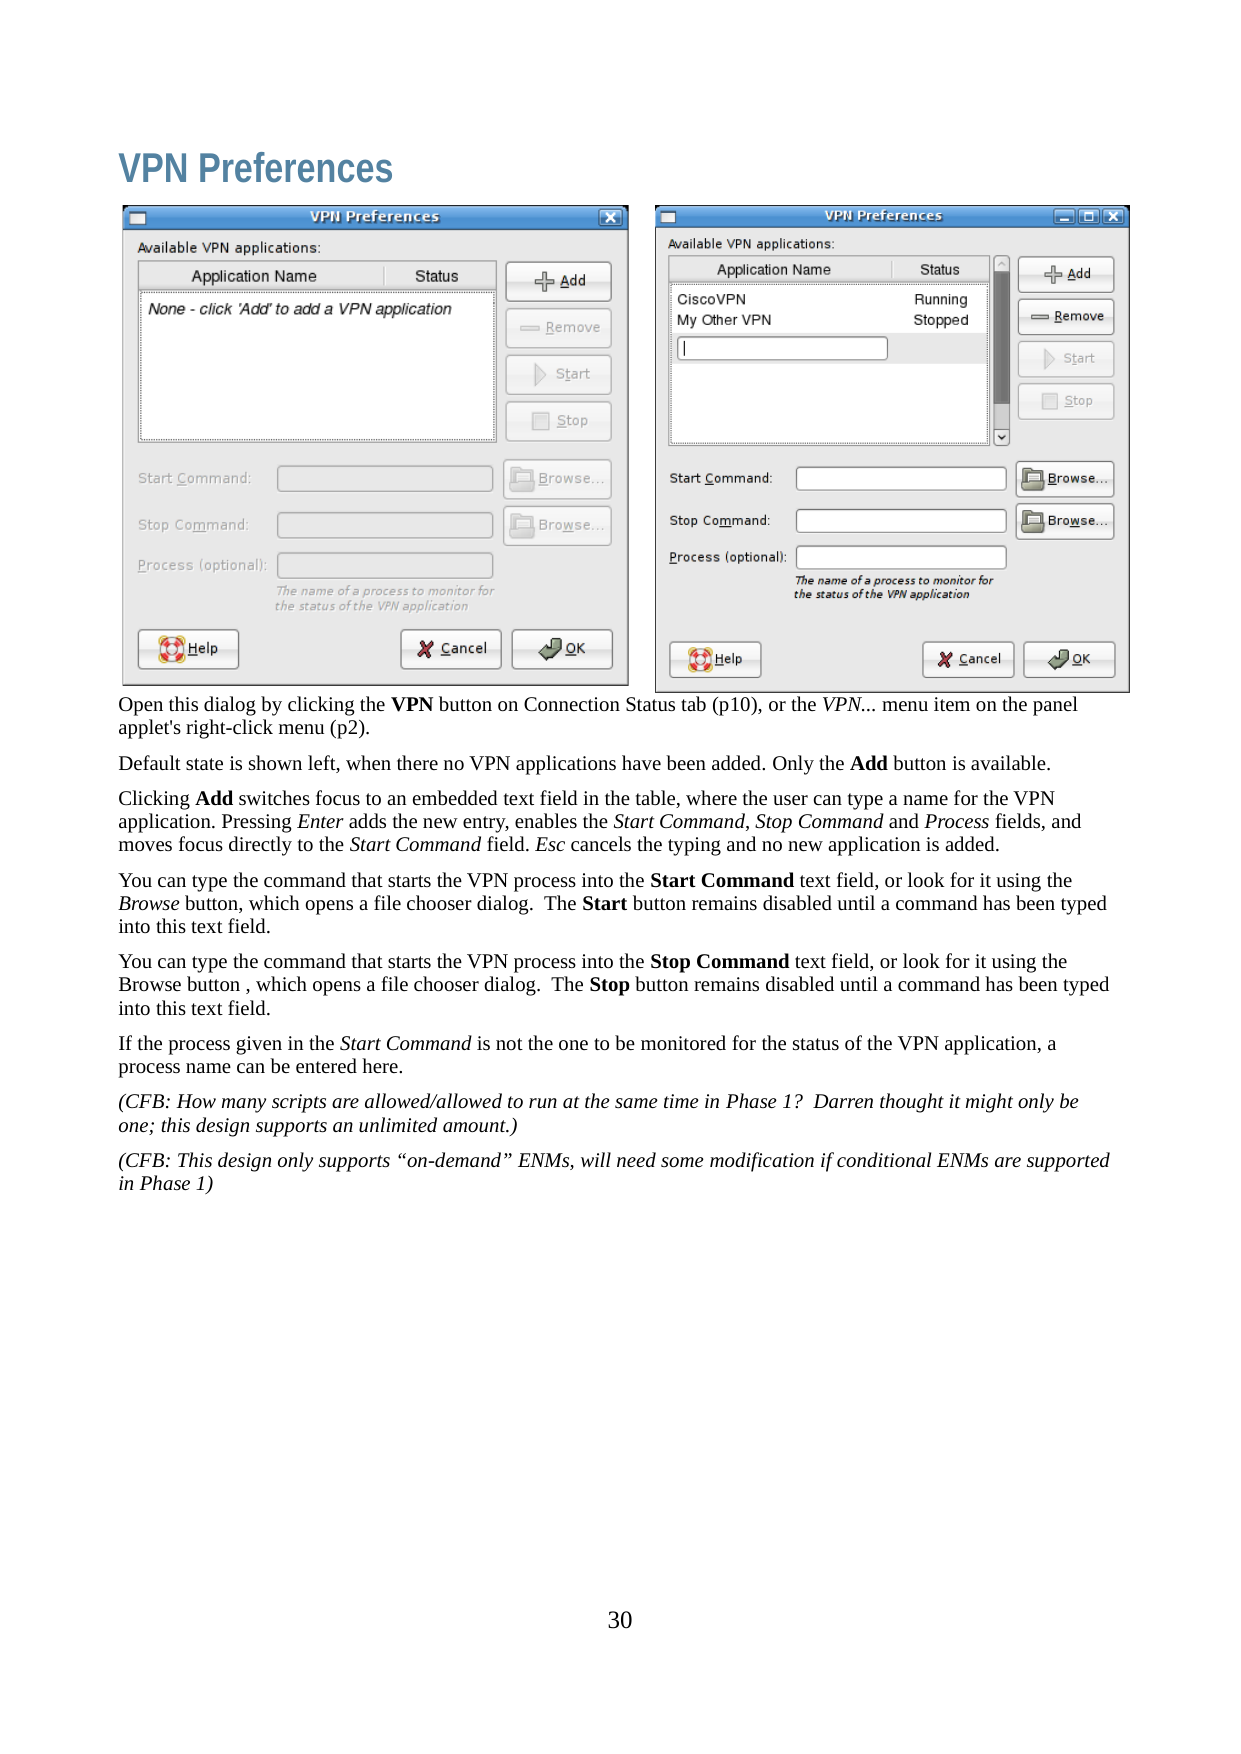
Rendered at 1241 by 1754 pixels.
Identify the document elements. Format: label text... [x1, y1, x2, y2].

text You can type the command that starts the VPN process into the Stop Command text field, or look for it using the Browse button , which opens a file chooser dialog. The Stop button remains disabled until a command has been typed into this text field. [118, 950, 1122, 1019]
text Open this dialog by clicking the VPN button on Connection Status tab (p10), or the VPN... menu item on the panel applet's right-click menu (p2). [118, 693, 1122, 739]
text (CFB: How many scripts are allowed/allowed to run at the same time in Phase 1? Darren thought it might only be one; this design supports an unlimited amount.) [118, 1090, 1122, 1136]
picture [655, 205, 1130, 693]
text You can type the command that starts the VPN process into the Start Command text field, or look for it using the Browse button, which opens a file chooser dialog. The Start button remains disabled until a command has been typed into this text field. [118, 869, 1122, 938]
text Default state is shown left, when there no VPN applications have been added. Only the Add button is available. [118, 752, 1122, 775]
picture [122, 205, 629, 686]
text Clicking Add switches focus to an embedded text field in the table, where the user can type a name for the VPN application. Pressing Enter adds the new entry, enables the Start Command, Stop Command and Process fields, and moves focus directly to the Start Command field. Esc cancels the typing and no new application is added. [118, 787, 1122, 856]
text If the process given in the Start Command is not the one to be monitored for the status of the VPN application, a process name can be entered here. [118, 1032, 1122, 1078]
text (CFB: This design only supports “on-demand” ENMs, will need some modification if conditional ENMs are supported in Phase 1) [118, 1149, 1122, 1195]
subtitle VPN Preferences [118, 143, 1122, 191]
